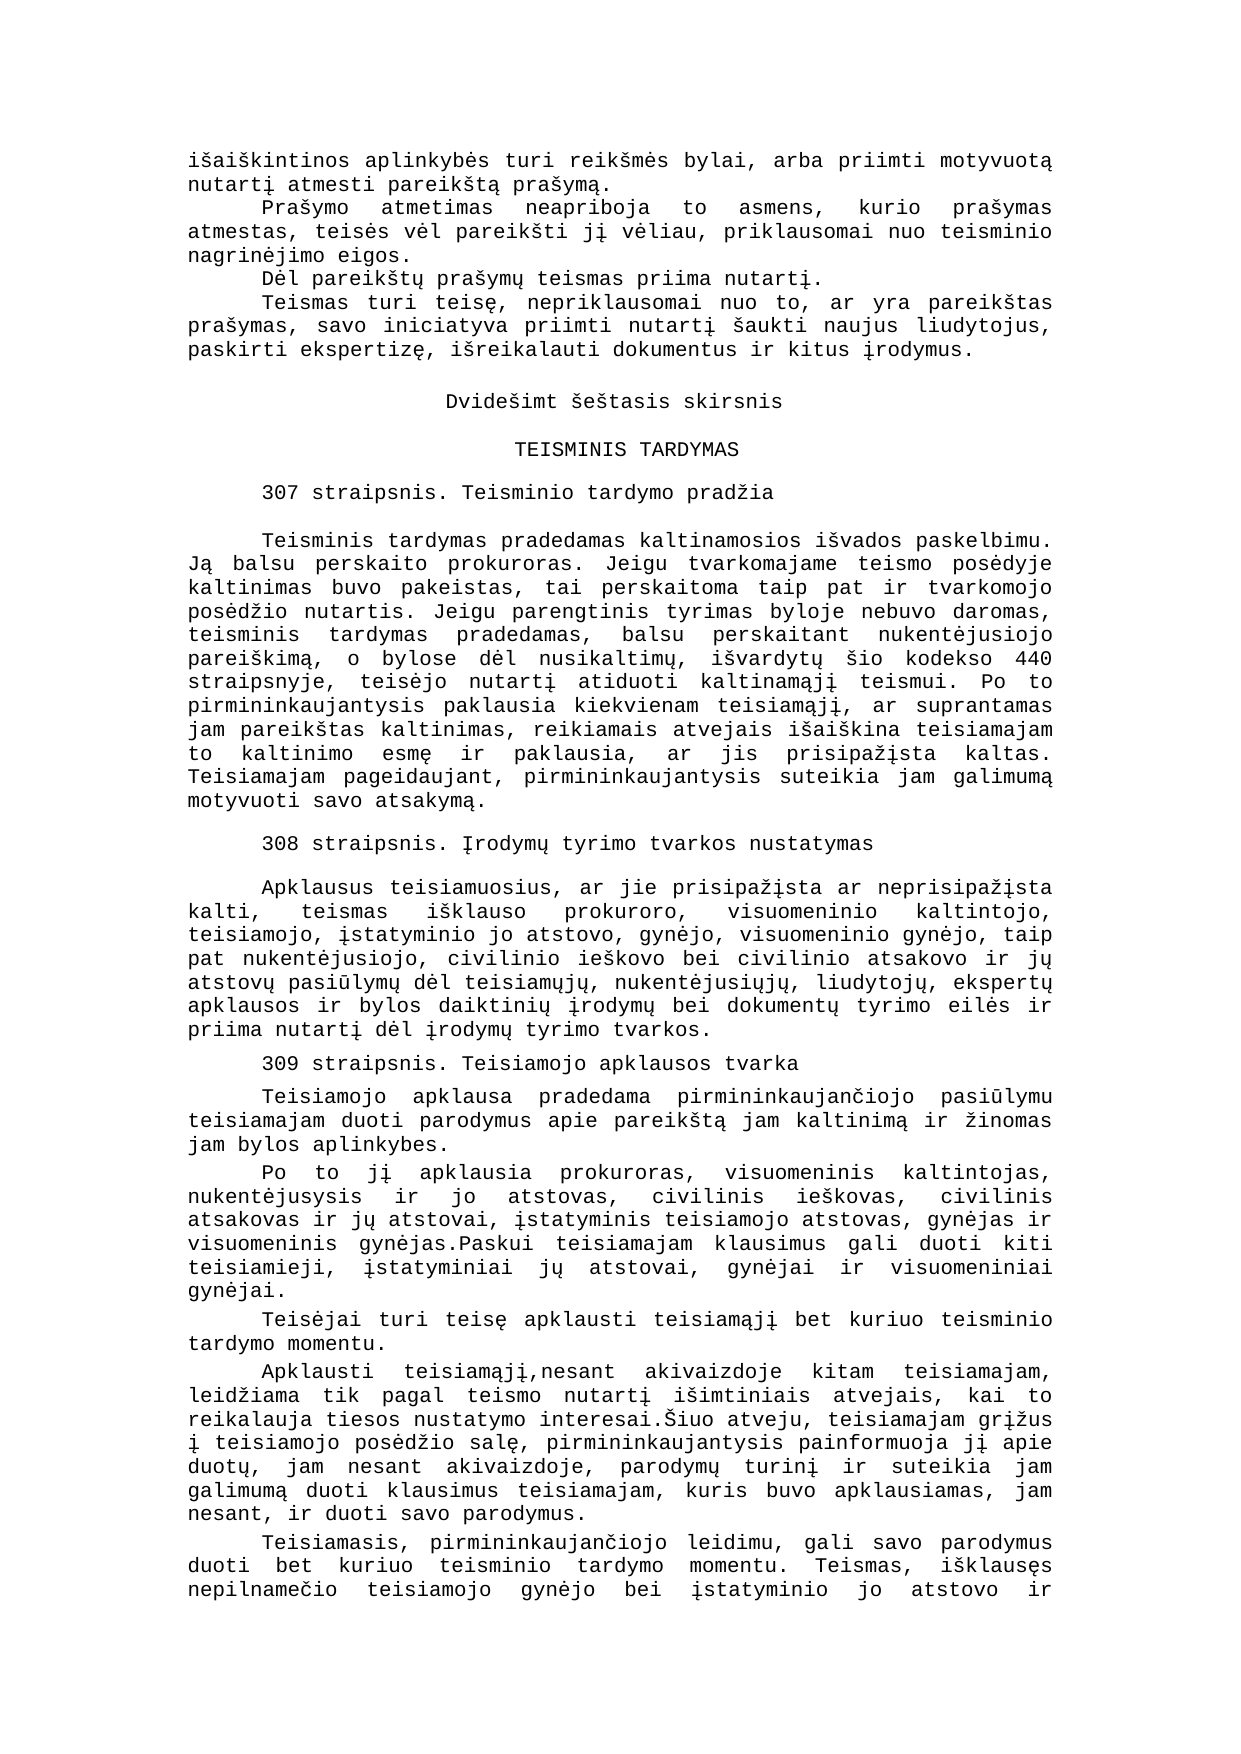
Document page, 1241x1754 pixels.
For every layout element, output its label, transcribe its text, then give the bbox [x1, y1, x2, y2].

text Apklausti teisiamąjį,nesant akivaizdoje kitam teisiamajam, leidžiama tik pagal teismo nutartį išimtiniais atvejais, kai to reikalauja tiesos nustatymo interesai.Šiuo atveju, teisiamajam grįžus į teisiamojo posėdžio salę, pirmininkaujantysis painformuoja jį apie duotų, jam nesant akivaizdoje, parodymų turinį ir suteikia jam galimumą duoti klausimus teisiamajam, kuris buvo apklausiamas, jam nesant, ir duoti savo parodymus. [187, 1361, 1053, 1527]
text Teisėjai turi teisę apklausti teisiamąjį bet kuriuo teisminio tardymo momentu. [187, 1309, 1053, 1356]
text Apklausus teisiamuosius, ar jie prisipažįsta ar neprisipažįsta kalti, teismas išklauso prokuroro, visuomeninio kaltintojo, teisiamojo, įstatyminio jo atstovo, gynėjo, visuomeninio gynėjo, taip pat nukentėjusiojo, civilinio ieškovo bei civilinio atsakovo ir jų atstovų pasiūlymų dėl teisiamųjų, nukentėjusiųjų, liudytojų, ekspertų apklausos ir bylos daiktinių įrodymų bei dokumentų tyrimo eilės ir priima nutartį dėl įrodymų tyrimo tvarkos. [187, 877, 1053, 1043]
text 309 straipsnis. Teisiamojo apklausos tvarka [187, 1053, 1053, 1076]
text Dvidešimt šeštasis skirsnis [187, 391, 1053, 415]
text Teisiamojo apklausa pradedama pirmininkaujančiojo pasiūlymu teisiamajam duoti parodymus apie pareikštą jam kaltinimą ir žinomas jam bylos aplinkybes. [187, 1086, 1053, 1157]
text Teisiamasis, pirmininkaujančiojo leidimu, gali savo parodymus duoti bet kuriuo teisminio tardymo momentu. Teismas, išklausęs nepilnamečio teisiamojo gynėjo bei įstatyminio jo atstovo ir [187, 1532, 1053, 1603]
text Prašymo atmetimas neapriboja to asmens, kurio prašymas atmestas, teisės vėl pareikšti jį vėliau, priklausomai nuo teisminio nagrinėjimo eigos. [187, 197, 1053, 268]
text Dėl pareikštų prašymų teismas priima nutartį. [187, 268, 1053, 292]
text 308 straipsnis. Įrodymų tyrimo tvarkos nustatymas [187, 833, 1053, 857]
text Teismas turi teisę, nepriklausomai nuo to, ar yra pareikštas prašymas, savo iniciatyva priimti nutartį šaukti naujus liudytojus, paskirti ekspertizę, išreikalauti dokumentus ir kitus įrodymus. [187, 292, 1053, 363]
text Teisminis tardymas pradedamas kaltinamosios išvados paskelbimu. Ją balsu perskaito prokuroras. Jeigu tvarkomajame teismo posėdyje kaltinimas buvo pakeistas, tai perskaitoma taip pat ir tvarkomojo posėdžio nutartis. Jeigu parengtinis tyrimas byloje nebuvo daromas, teisminis tardymas pradedamas, balsu perskaitant nukentėjusiojo pareiškimą, o bylose dėl nusikaltimų, išvardytų šio kodekso 440 straipsnyje, teisėjo nutartį atiduoti kaltinamąjį teismui. Po to pirmininkaujantysis paklausia kiekvienam teisiamąjį, ar suprantamas jam pareikštas kaltinimas, reikiamais atvejais išaiškina teisiamajam to kaltinimo esmę ir paklausia, ar jis prisipažįsta kaltas. Teisiamajam pageidaujant, pirmininkaujantysis suteikia jam galimumą motyvuoti savo atsakymą. [187, 530, 1053, 813]
text Po to jį apklausia prokuroras, visuomeninis kaltintojas, nukentėjusysis ir jo atstovas, civilinis ieškovas, civilinis atsakovas ir jų atstovai, įstatyminis teisiamojo atstovas, gynėjas ir visuomeninis gynėjas.Paskui teisiamajam klausimus gali duoti kiti teisiamieji, įstatyminiai jų atstovai, gynėjai ir visuomeniniai gynėjai. [187, 1162, 1053, 1304]
text TEISMINIS TARDYMAS [187, 439, 1053, 462]
text 307 straipsnis. Teisminio tardymo pradžia [187, 482, 1053, 506]
text išaiškintinos aplinkybės turi reikšmės bylai, arba priimti motyvuotą nutartį atmesti pareikštą prašymą. [187, 150, 1053, 197]
